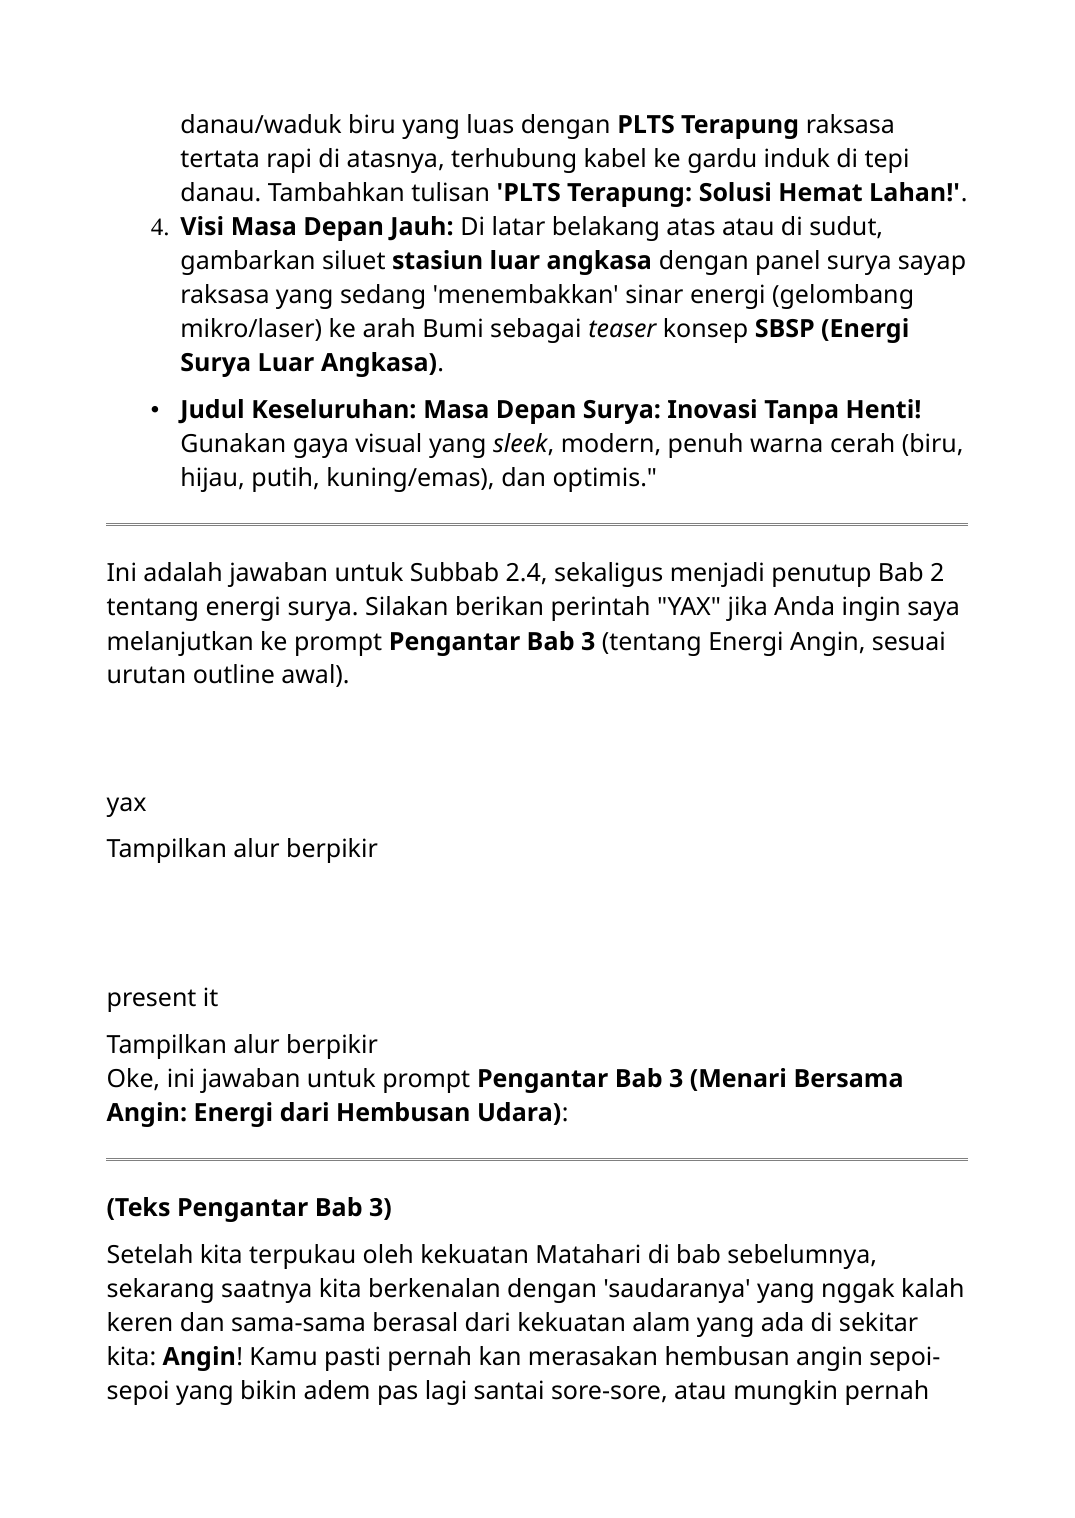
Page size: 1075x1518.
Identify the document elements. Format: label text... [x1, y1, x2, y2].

text Oke, ini jawaban untuk prompt Pengantar Bab 3 (Menari Bersama Angin: Energi dari Hembusan Udara): [106, 1060, 968, 1128]
text Setelah kita terpukau oleh kekuatan Matahari di bab sebelumnya, sekarang saatnya kita berkenalan dengan 'saudaranya' yang nggak kalah keren dan sama-sama berasal dari kekuatan alam yang ada di sekitar kita: Angin! Kamu pasti pernah kan merasakan hembusan angin sepoi-sepoi yang bikin adem pas lagi santai sore-sore, atau mungkin pernah [106, 1236, 968, 1407]
list danau/waduk biru yang luas dengan PLTS Terapung raksasa tertata rapi di atasnya, terhubung kabel ke gardu induk di tepi danau. Tambahkan tulisan 'PLTS Terapung: Solusi Hemat Lahan!'. [151, 106, 968, 209]
text Tampilkan alur berpikir [106, 831, 968, 865]
text (Teks Pengantar Bab 3) [106, 1190, 968, 1224]
text present it [106, 980, 968, 1014]
text Tampilkan alur berpikir [106, 1026, 968, 1060]
list Visi Masa Depan Jauh: Di latar belakang atas atau di sudut, gambarkan siluet stasiun luar angkasa dengan panel surya sayap raksasa yang sedang 'menembakkan' sinar energi (gelombang mikro/laser) ke arah Bumi sebagai teaser konsep SBSP (Energi Surya Luar Angkasa). [151, 209, 968, 379]
text yax [106, 784, 968, 818]
text Ini adalah jawaban untuk Subbab 2.4, sekaligus menjadi penutup Bab 2 tentang energi surya. Silakan berikan perintah "YAX" jika Anda ingin saya melanjutkan ke prompt Pengantar Bab 3 (tentang Energi Angin, sesuai urutan outline awal). [106, 555, 968, 691]
list Judul Keseluruhan: Masa Depan Surya: Inovasi Tanpa Henti! Gunakan gaya visual yang sleek, modern, penuh warna cerah (biru, hijau, putih, kuning/emas), dan optimis." [151, 391, 968, 494]
